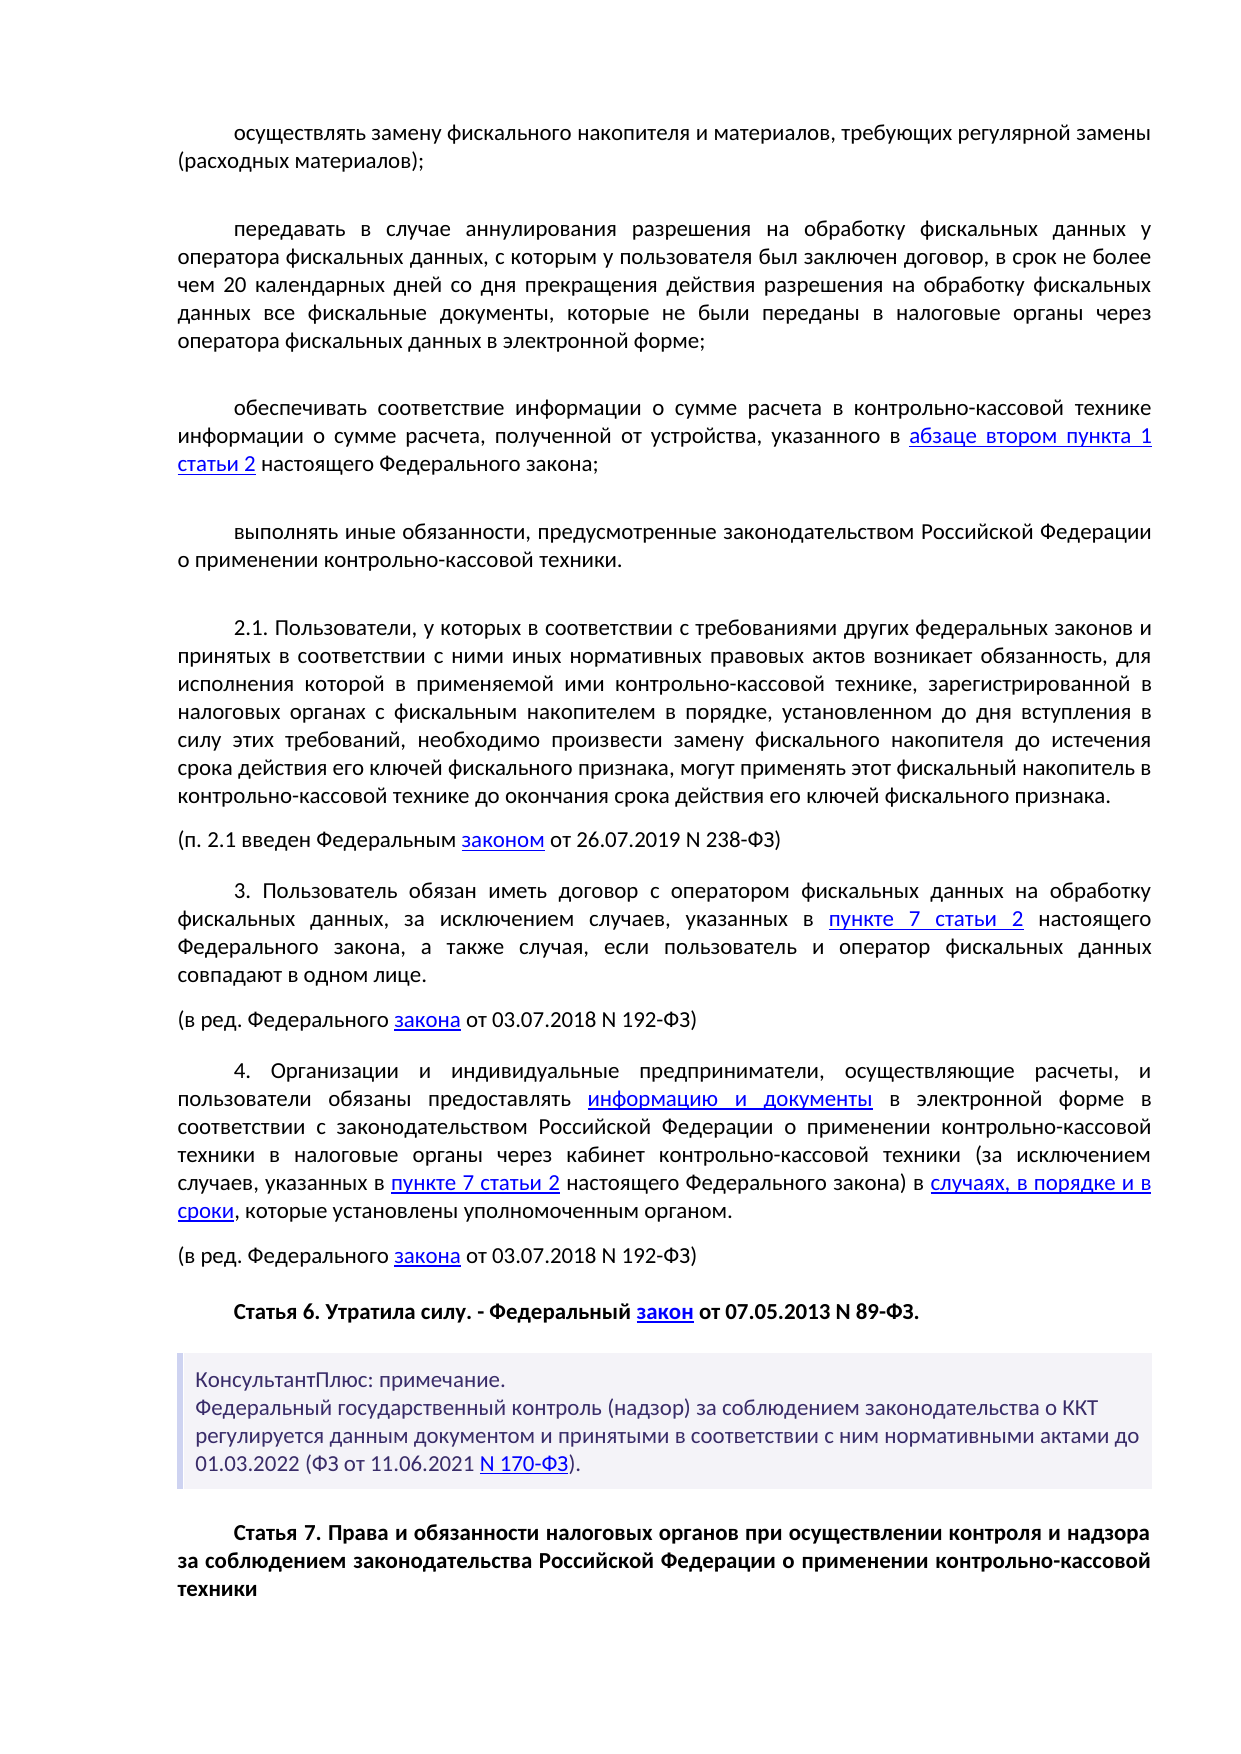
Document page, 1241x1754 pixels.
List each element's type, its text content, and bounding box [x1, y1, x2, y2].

text обеспечивать соответствие информации о сумме расчета в контрольно-кассовой технике информации о сумме расчета, полученной от устройства, указанного в абзаце втором пункта 1 статьи 2 настоящего Федерального закона; [177, 393, 1152, 477]
text 3. Пользователь обязан иметь договор с оператором фискальных данных на обработку фискальных данных, за исключением случаев, указанных в пункте 7 статьи 2 настоящего Федерального закона, а также случая, если пользователь и оператор фискальных данных совпадают в одном лице. [177, 876, 1152, 988]
text 2.1. Пользователи, у которых в соответствии с требованиями других федеральных законов и принятых в соответствии с ними иных нормативных правовых актов возникает обязанность, для исполнения которой в применяемой ими контрольно-кассовой технике, зарегистрированной в налоговых органах с фискальным накопителем в порядке, установленном до дня вступления в силу этих требований, необходимо произвести замену фискального накопителя до истечения срока действия его ключей фискального признака, могут применять этот фискальный накопитель в контрольно-кассовой технике до окончания срока действия его ключей фискального признака. [177, 613, 1152, 809]
table_header [184, 1353, 195, 1489]
text (в ред. Федерального закона от 03.07.2018 N 192-ФЗ) [177, 1241, 1152, 1269]
text 4. Организации и индивидуальные предприниматели, осуществляющие расчеты, и пользователи обязаны предоставлять информацию и документы в электронной форме в соответствии с законодательством Российской Федерации о применении контрольно-кассовой техники в налоговые органы через кабинет контрольно-кассовой техники (за исключением случаев, указанных в пункте 7 статьи 2 настоящего Федерального закона) в случаях, в порядке и в сроки, которые установлены уполномоченным органом. [177, 1056, 1152, 1224]
text осуществлять замену фискального накопителя и материалов, требующих регулярной замены (расходных материалов); [177, 118, 1152, 174]
table_header [1140, 1353, 1152, 1489]
title Статья 6. Утратила силу. - Федеральный закон от 07.05.2013 N 89-ФЗ. [177, 1297, 1152, 1325]
text (в ред. Федерального закона от 03.07.2018 N 192-ФЗ) [177, 1005, 1152, 1033]
table_header [177, 1353, 183, 1489]
text (п. 2.1 введен Федеральным законом от 26.07.2019 N 238-ФЗ) [177, 826, 1152, 853]
text передавать в случае аннулирования разрешения на обработку фискальных данных у оператора фискальных данных, с которым у пользователя был заключен договор, в срок не более чем 20 календарных дней со дня прекращения действия разрешения на обработку фискальных данных все фискальные документы, которые не были переданы в налоговые органы через оператора фискальных данных в электронной форме; [177, 214, 1152, 354]
title Статья 7. Права и обязанности налоговых органов при осуществлении контроля и надзора за соблюдением законодательства Российской Федерации о применении контрольно-кассовой техники [177, 1518, 1152, 1602]
table_header КонсультантПлюс: примечание. Федеральный государственный контроль (надзор) за соблюдением законодательства о ККТ регулируется данным документом и принятыми в соответствии с ним нормативными актами до 01.03.2022 (ФЗ от 11.06.2021 N 170-ФЗ). [195, 1353, 1140, 1489]
text выполнять иные обязанности, предусмотренные законодательством Российской Федерации о применении контрольно-кассовой техники. [177, 517, 1152, 573]
